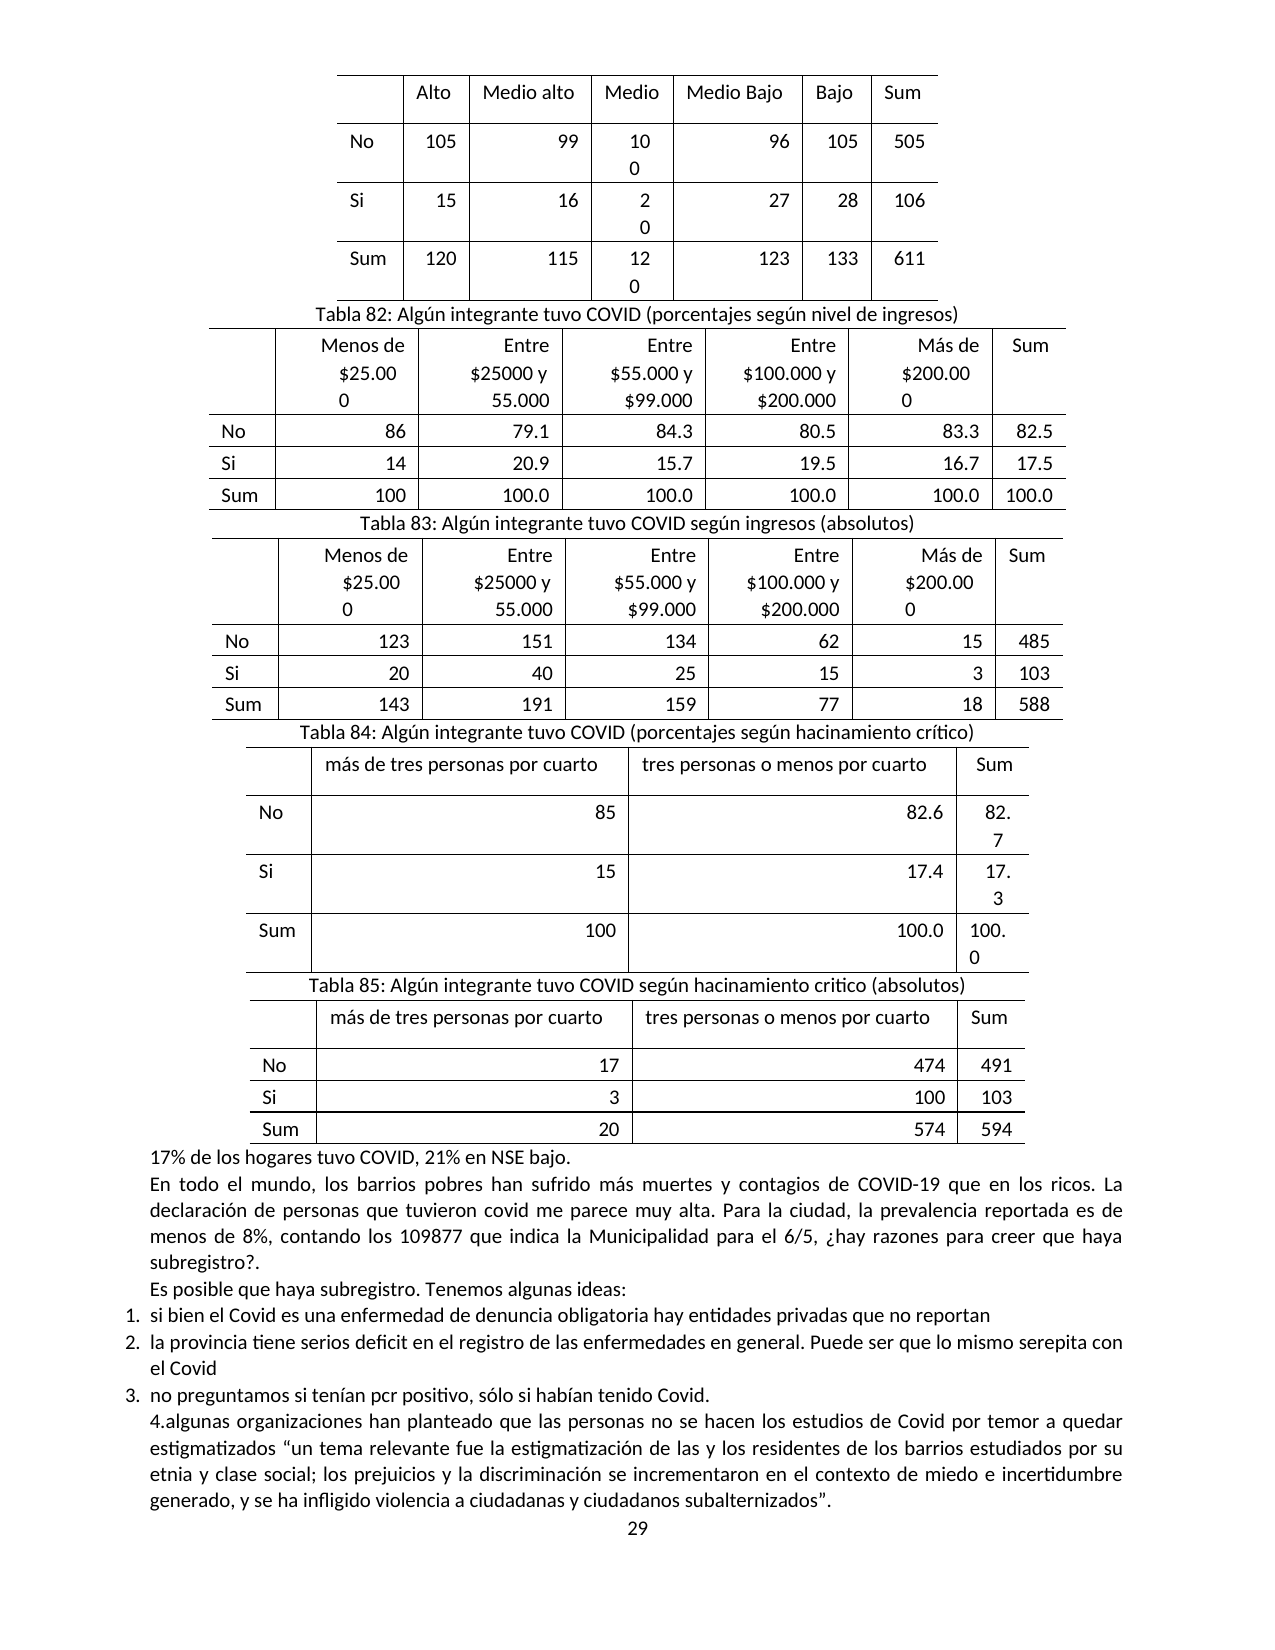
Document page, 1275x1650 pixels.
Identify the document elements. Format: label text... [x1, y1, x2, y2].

table_header Sum [996, 539, 1063, 623]
table_cell 100.0 [706, 479, 848, 509]
table_header Medio [592, 76, 673, 123]
table_cell 105 [803, 124, 871, 182]
table_cell 15 [709, 656, 852, 687]
table_cell 159 [566, 688, 708, 718]
text 4.algunas organizaciones han planteado que las personas no se hacen los estudios de Covid por temor a quedar estigmatizados “un tema relevante fue la estigmatización de las y los residentes de los barrios estudiados por su etnia y clase social; los prejuicios y la discriminación se incrementaron en el contexto de miedo e incertidumbre generado, y se ha infligido violencia a ciudadanas y ciudadanos subalternizados”. [149, 1409, 1125, 1513]
table_cell 100 [312, 914, 628, 972]
table_cell 27 [674, 183, 802, 241]
table_header [250, 1001, 316, 1048]
table_cell 105 [404, 124, 469, 182]
table_cell No [209, 415, 275, 446]
table_header Más de $200.000 [853, 539, 995, 623]
table_cell 100.0 [419, 479, 562, 509]
table_cell 20.9 [419, 447, 562, 477]
table_cell No [212, 625, 278, 655]
table_cell 82.6 [629, 796, 956, 854]
table_cell Sum [337, 242, 403, 300]
table_cell 100.0 [563, 479, 705, 509]
table_header [337, 76, 403, 123]
table_cell 103 [958, 1081, 1025, 1111]
table_cell 20 [279, 656, 422, 687]
table_cell 191 [423, 688, 565, 718]
table_header [246, 748, 311, 795]
table_cell Si [250, 1081, 316, 1111]
table_header tres personas o menos por cuarto [633, 1001, 957, 1048]
table_cell 14 [276, 447, 418, 477]
table_cell No [337, 124, 403, 182]
table_header tres personas o menos por cuarto [629, 748, 956, 795]
table_cell 485 [996, 625, 1063, 655]
table_cell 106 [872, 183, 938, 241]
table_cell 491 [958, 1049, 1025, 1080]
table_header [209, 329, 275, 414]
table_cell 85 [312, 796, 628, 854]
table_cell 123 [279, 625, 422, 655]
text En todo el mundo, los barrios pobres han sufrido más muertes y contagios de COVID-19 que en los ricos. La declaración de personas que tuvieron covid me parece muy alta. Para la ciudad, la prevalencia reportada es de menos de 8%, contando los 109877 que indica la Municipalidad para el 6/5, ¿hay razones para creer que haya subregistro?. [149, 1171, 1125, 1275]
table_cell 20 [592, 183, 673, 241]
table_cell 100.0 [849, 479, 992, 509]
table_cell 16.7 [849, 447, 992, 477]
table_cell 594 [958, 1113, 1025, 1143]
table_cell 79.1 [419, 415, 562, 446]
table_cell 17.4 [629, 855, 956, 913]
table_cell 100.0 [957, 914, 1029, 972]
table_cell 103 [996, 656, 1063, 687]
table_header Entre $100.000 y $200.000 [709, 539, 852, 623]
table_cell Sum [250, 1113, 316, 1143]
list la provincia tiene serios deficit en el registro de las enfermedades en general. Puede ser que lo mismo serepita con el Covid [125, 1329, 1125, 1381]
table_header Entre $25000 y 55.000 [423, 539, 565, 623]
table_cell 100.0 [993, 479, 1066, 509]
table_header Menos de $25.000 [276, 329, 418, 414]
table_cell 83.3 [849, 415, 992, 446]
table_cell 100.0 [629, 914, 956, 972]
table_cell 40 [423, 656, 565, 687]
table_cell 82.5 [993, 415, 1066, 446]
table_cell 474 [633, 1049, 957, 1080]
table_cell 574 [633, 1113, 957, 1143]
table_header Bajo [803, 76, 871, 123]
table_cell 77 [709, 688, 852, 718]
table_header Alto [404, 76, 469, 123]
table_header Menos de $25.000 [279, 539, 422, 623]
table_cell 17.5 [993, 447, 1066, 477]
table_cell 120 [404, 242, 469, 300]
table_cell 115 [470, 242, 591, 300]
text Tabla 82: Algún integrante tuvo COVID (porcentajes según nivel de ingresos) [150, 301, 1125, 326]
table_cell 611 [872, 242, 938, 300]
table_cell 84.3 [563, 415, 705, 446]
table_cell 588 [996, 688, 1063, 718]
table_cell Si [337, 183, 403, 241]
table_header Sum [872, 76, 938, 123]
text Tabla 83: Algún integrante tuvo COVID según ingresos (absolutos) [150, 510, 1125, 536]
table_cell Sum [209, 479, 275, 509]
table_cell 100 [633, 1081, 957, 1111]
table_header Más de $200.000 [849, 329, 992, 414]
table_header Medio Bajo [674, 76, 802, 123]
table_header [212, 539, 278, 623]
table_cell 120 [592, 242, 673, 300]
table_cell 3 [317, 1081, 632, 1111]
table_cell Sum [246, 914, 311, 972]
list no preguntamos si tenían pcr positivo, sólo si habían tenido Covid. [125, 1382, 1125, 1407]
table_cell 99 [470, 124, 591, 182]
table_cell No [250, 1049, 316, 1080]
list si bien el Covid es una enfermedad de denuncia obligatoria hay entidades privadas que no reportan [125, 1303, 1125, 1328]
table_cell Si [246, 855, 311, 913]
table_cell 96 [674, 124, 802, 182]
table_cell 82.7 [957, 796, 1029, 854]
table_cell Si [209, 447, 275, 477]
table_cell 505 [872, 124, 938, 182]
table_cell 133 [803, 242, 871, 300]
table_header Sum [993, 329, 1066, 414]
table_header Sum [958, 1001, 1025, 1048]
table_header más de tres personas por cuarto [312, 748, 628, 795]
table_cell 151 [423, 625, 565, 655]
table_cell 15 [312, 855, 628, 913]
table_cell 18 [853, 688, 995, 718]
table_header más de tres personas por cuarto [317, 1001, 632, 1048]
text Es posible que haya subregistro. Tenemos algunas ideas: [149, 1276, 1125, 1301]
table_header Entre $55.000 y $99.000 [566, 539, 708, 623]
table_cell 28 [803, 183, 871, 241]
table_cell 3 [853, 656, 995, 687]
table_cell 100 [276, 479, 418, 509]
table_cell Si [212, 656, 278, 687]
text Tabla 84: Algún integrante tuvo COVID (porcentajes según hacinamiento crítico) [150, 719, 1125, 745]
table_header Sum [957, 748, 1029, 795]
table_header Medio alto [470, 76, 591, 123]
table_header Entre $25000 y 55.000 [419, 329, 562, 414]
table_header Entre $55.000 y $99.000 [563, 329, 705, 414]
table_cell 20 [317, 1113, 632, 1143]
table_cell 134 [566, 625, 708, 655]
table_cell 86 [276, 415, 418, 446]
table_cell 80.5 [706, 415, 848, 446]
table_cell 143 [279, 688, 422, 718]
table_cell 17.3 [957, 855, 1029, 913]
table_cell 15.7 [563, 447, 705, 477]
table_cell 15 [853, 625, 995, 655]
text 17% de los hogares tuvo COVID, 21% en NSE bajo. [149, 1144, 1125, 1169]
table_cell 19.5 [706, 447, 848, 477]
table_cell 25 [566, 656, 708, 687]
table_cell 62 [709, 625, 852, 655]
table_cell 16 [470, 183, 591, 241]
table_cell 17 [317, 1049, 632, 1080]
table_cell Sum [212, 688, 278, 718]
table_cell 15 [404, 183, 469, 241]
table_cell 100 [592, 124, 673, 182]
text Tabla 85: Algún integrante tuvo COVID según hacinamiento critico (absolutos) [150, 973, 1125, 998]
table_cell 123 [674, 242, 802, 300]
table_cell No [246, 796, 311, 854]
table_header Entre $100.000 y $200.000 [706, 329, 848, 414]
